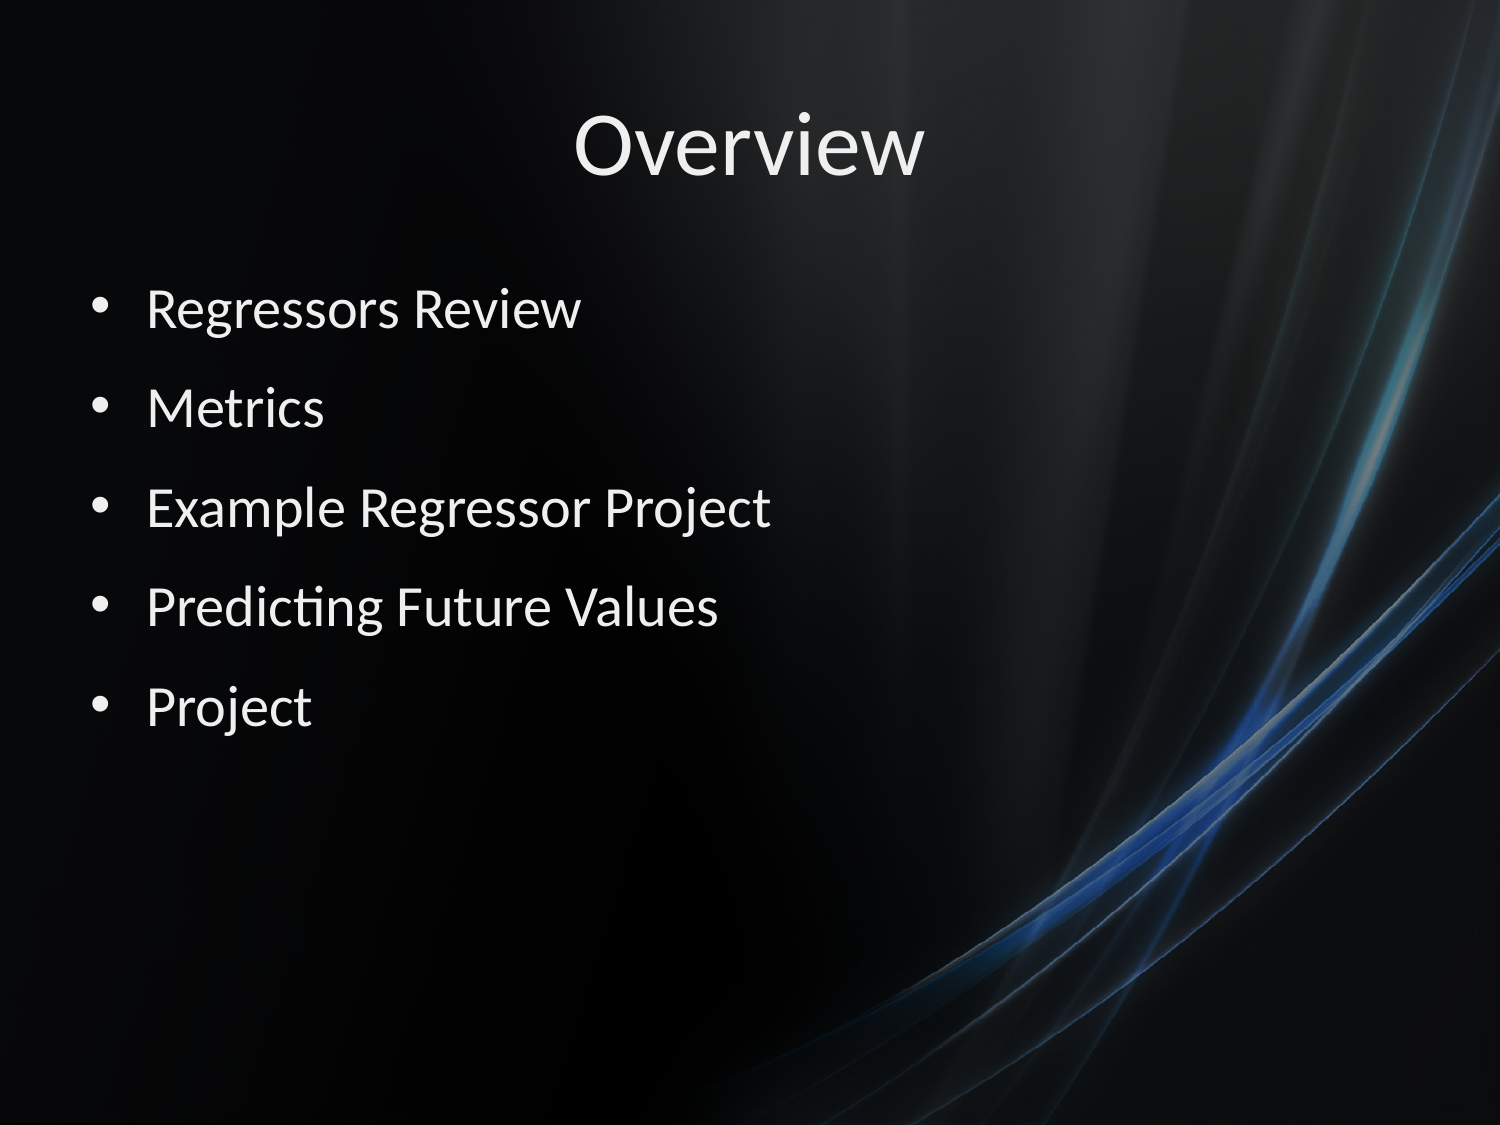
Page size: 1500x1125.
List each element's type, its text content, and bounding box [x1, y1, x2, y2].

title Overview [75, 45, 1425, 233]
picture [0, 0, 1500, 1125]
list Regressors Review Metrics Example Regressor Project Predicting Future Values Project [75, 262, 1425, 1005]
